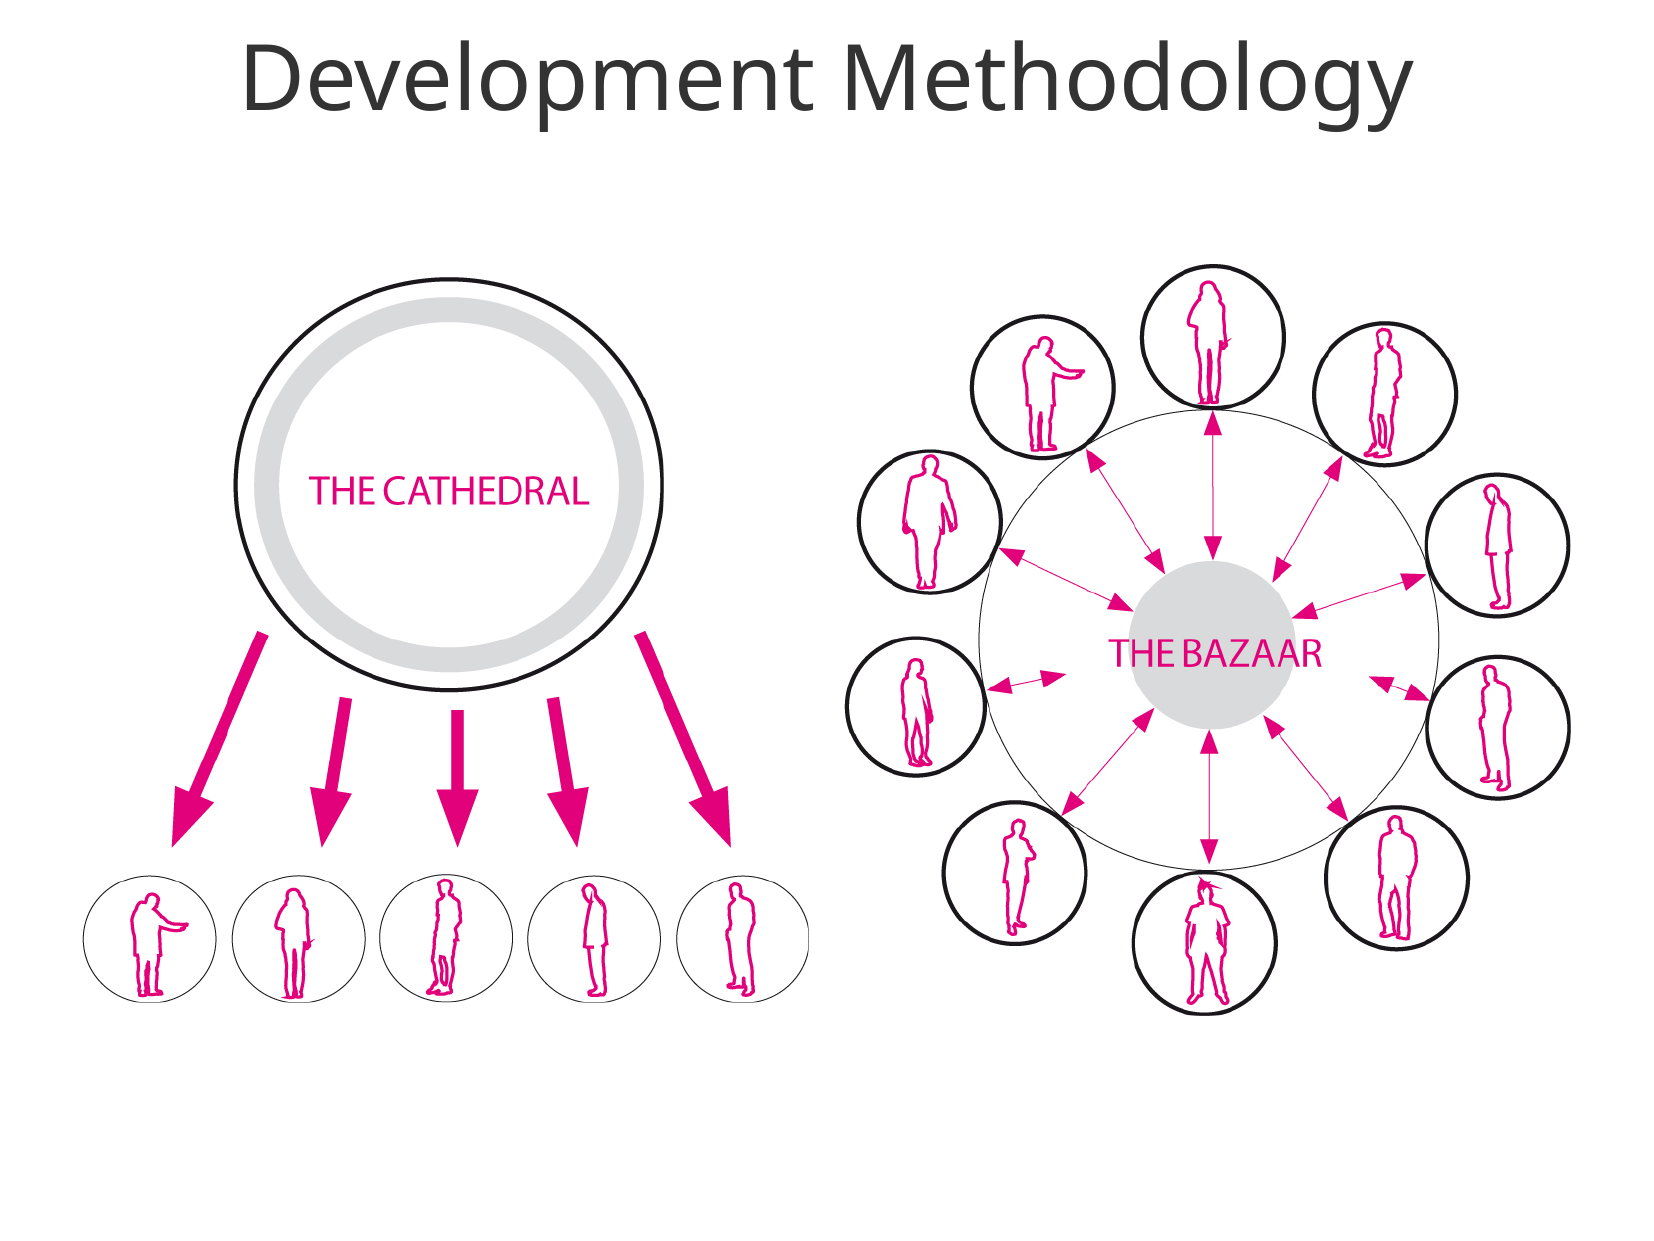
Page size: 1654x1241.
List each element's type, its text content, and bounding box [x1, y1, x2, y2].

picture [844, 264, 1571, 1016]
picture [82, 277, 809, 1003]
title Development Methodology [82, 0, 1571, 151]
